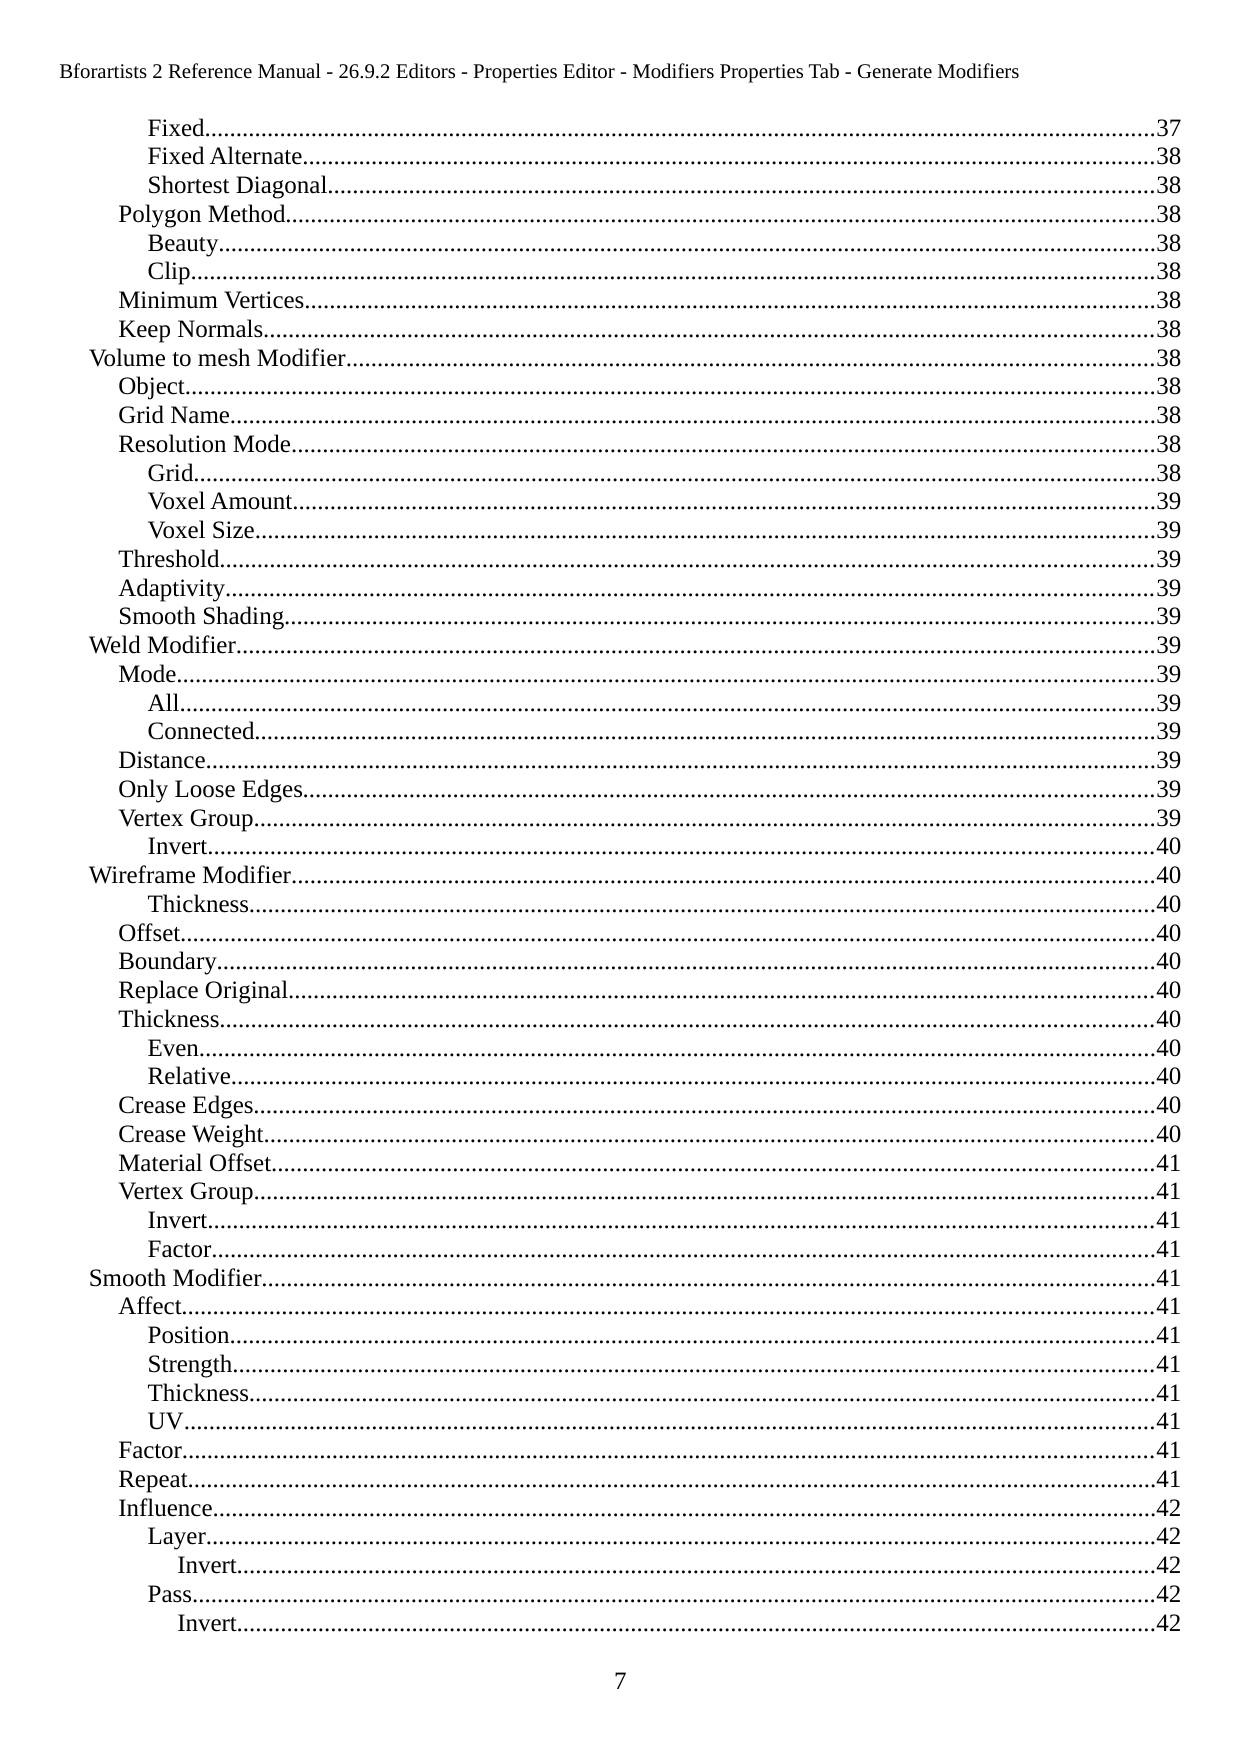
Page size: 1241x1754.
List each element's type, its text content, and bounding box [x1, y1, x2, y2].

text Polygon Method 38 [118, 199, 1181, 228]
text Object 38 [118, 371, 1181, 400]
text Position 41 [147, 1320, 1181, 1349]
text Keep Normals 38 [118, 314, 1181, 343]
text Factor 41 [147, 1234, 1181, 1263]
text Resolution Mode 38 [118, 429, 1181, 458]
text Replace Original 40 [118, 975, 1181, 1004]
text Vertex Group 39 [118, 803, 1181, 831]
text Invert 41 [147, 1205, 1181, 1234]
text Relative 40 [147, 1061, 1181, 1090]
text Thickness 41 [147, 1378, 1181, 1406]
text Invert 42 [177, 1608, 1181, 1636]
text Threshold 39 [118, 544, 1181, 573]
text Voxel Size 39 [147, 515, 1181, 544]
text Grid 38 [147, 458, 1181, 486]
text Invert 42 [177, 1550, 1181, 1579]
text Voxel Amount 39 [147, 486, 1181, 515]
text Thickness 40 [147, 889, 1181, 918]
text Distance 39 [118, 745, 1181, 774]
text Fixed 37 [147, 113, 1181, 141]
text Layer 42 [147, 1521, 1181, 1550]
text Clip 38 [147, 256, 1181, 285]
text Connected 39 [147, 716, 1181, 745]
text Weld Modifier 39 [88, 630, 1181, 659]
text Smooth Modifier 41 [88, 1263, 1181, 1291]
text Strength 41 [147, 1349, 1181, 1378]
text Thickness 40 [118, 1004, 1181, 1033]
text Boundary 40 [118, 946, 1181, 975]
text Material Offset 41 [118, 1148, 1181, 1176]
text Shortest Diagonal 38 [147, 170, 1181, 199]
text Pass 42 [147, 1579, 1181, 1608]
text Offset 40 [118, 918, 1181, 946]
text Smooth Shading 39 [118, 601, 1181, 630]
text Invert 40 [147, 831, 1181, 860]
text Mode 39 [118, 659, 1181, 688]
text Influence 42 [118, 1493, 1181, 1521]
text Repeat 41 [118, 1464, 1181, 1493]
text Wireframe Modifier 40 [88, 860, 1181, 889]
text Crease Edges 40 [118, 1090, 1181, 1119]
text Beauty 38 [147, 228, 1181, 256]
text Adaptivity 39 [118, 573, 1181, 601]
text Grid Name 38 [118, 400, 1181, 429]
text Factor 41 [118, 1435, 1181, 1464]
text Minimum Vertices 38 [118, 285, 1181, 314]
text Vertex Group 41 [118, 1176, 1181, 1205]
text Even 40 [147, 1033, 1181, 1061]
text All 39 [147, 688, 1181, 716]
text Volume to mesh Modifier 38 [88, 343, 1181, 371]
text Only Loose Edges 39 [118, 774, 1181, 803]
text Affect 41 [118, 1291, 1181, 1320]
text UV 41 [147, 1406, 1181, 1435]
text Fixed Alternate 38 [147, 141, 1181, 170]
text Crease Weight 40 [118, 1119, 1181, 1148]
